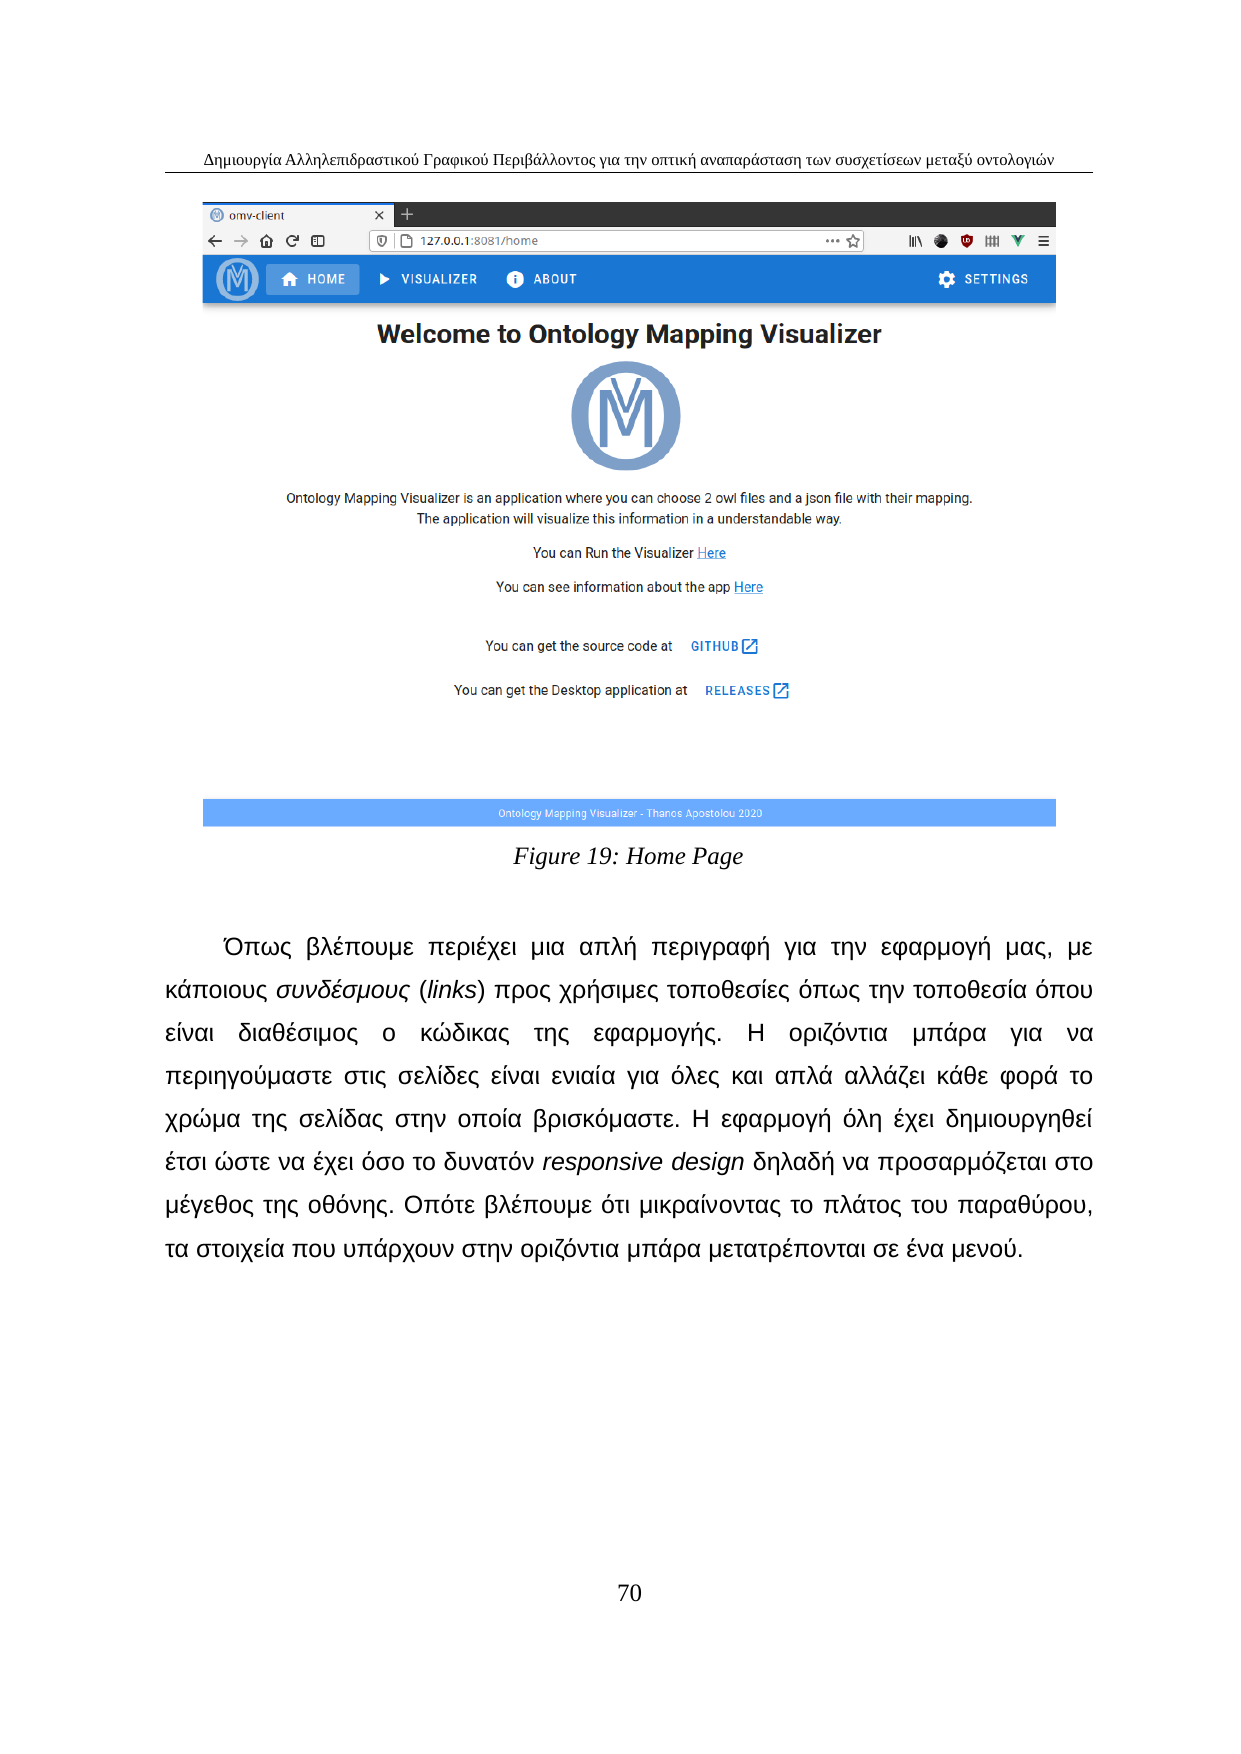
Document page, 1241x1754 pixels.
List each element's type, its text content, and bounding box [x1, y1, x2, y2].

text Όπως βλέπουμε περιέχει μια απλή περιγραφή για την εφαρμογή μας, με κάποιους συνδέσμους (links) προς χρήσιμες τοποθεσίες όπως την τοποθεσία όπου είναι διαθέσιμος ο κώδικας της εφαρμογής. Η οριζόντια μπάρα για να περιηγούμαστε στις σελίδες είναι ενιαία για όλες και απλά αλλάζει κάθε φορά το χρώμα της σελίδας στην οποία βρισκόμαστε. Η εφαρμογή όλη έχει δημιουργηθεί έτσι ώστε να έχει όσο το δυνατόν responsive design δηλαδή να προσαρμόζεται στο μέγεθος της οθόνης. Οπότε βλέπουμε ότι μικραίνοντας το πλάτος του παραθύρου, τα στοιχεία που υπάρχουν στην οριζόντια μπάρα μετατρέπονται σε ένα μενού. [165, 932, 1093, 1262]
picture [202, 202, 1056, 827]
text Figure 19: Home Page [196, 827, 1062, 870]
